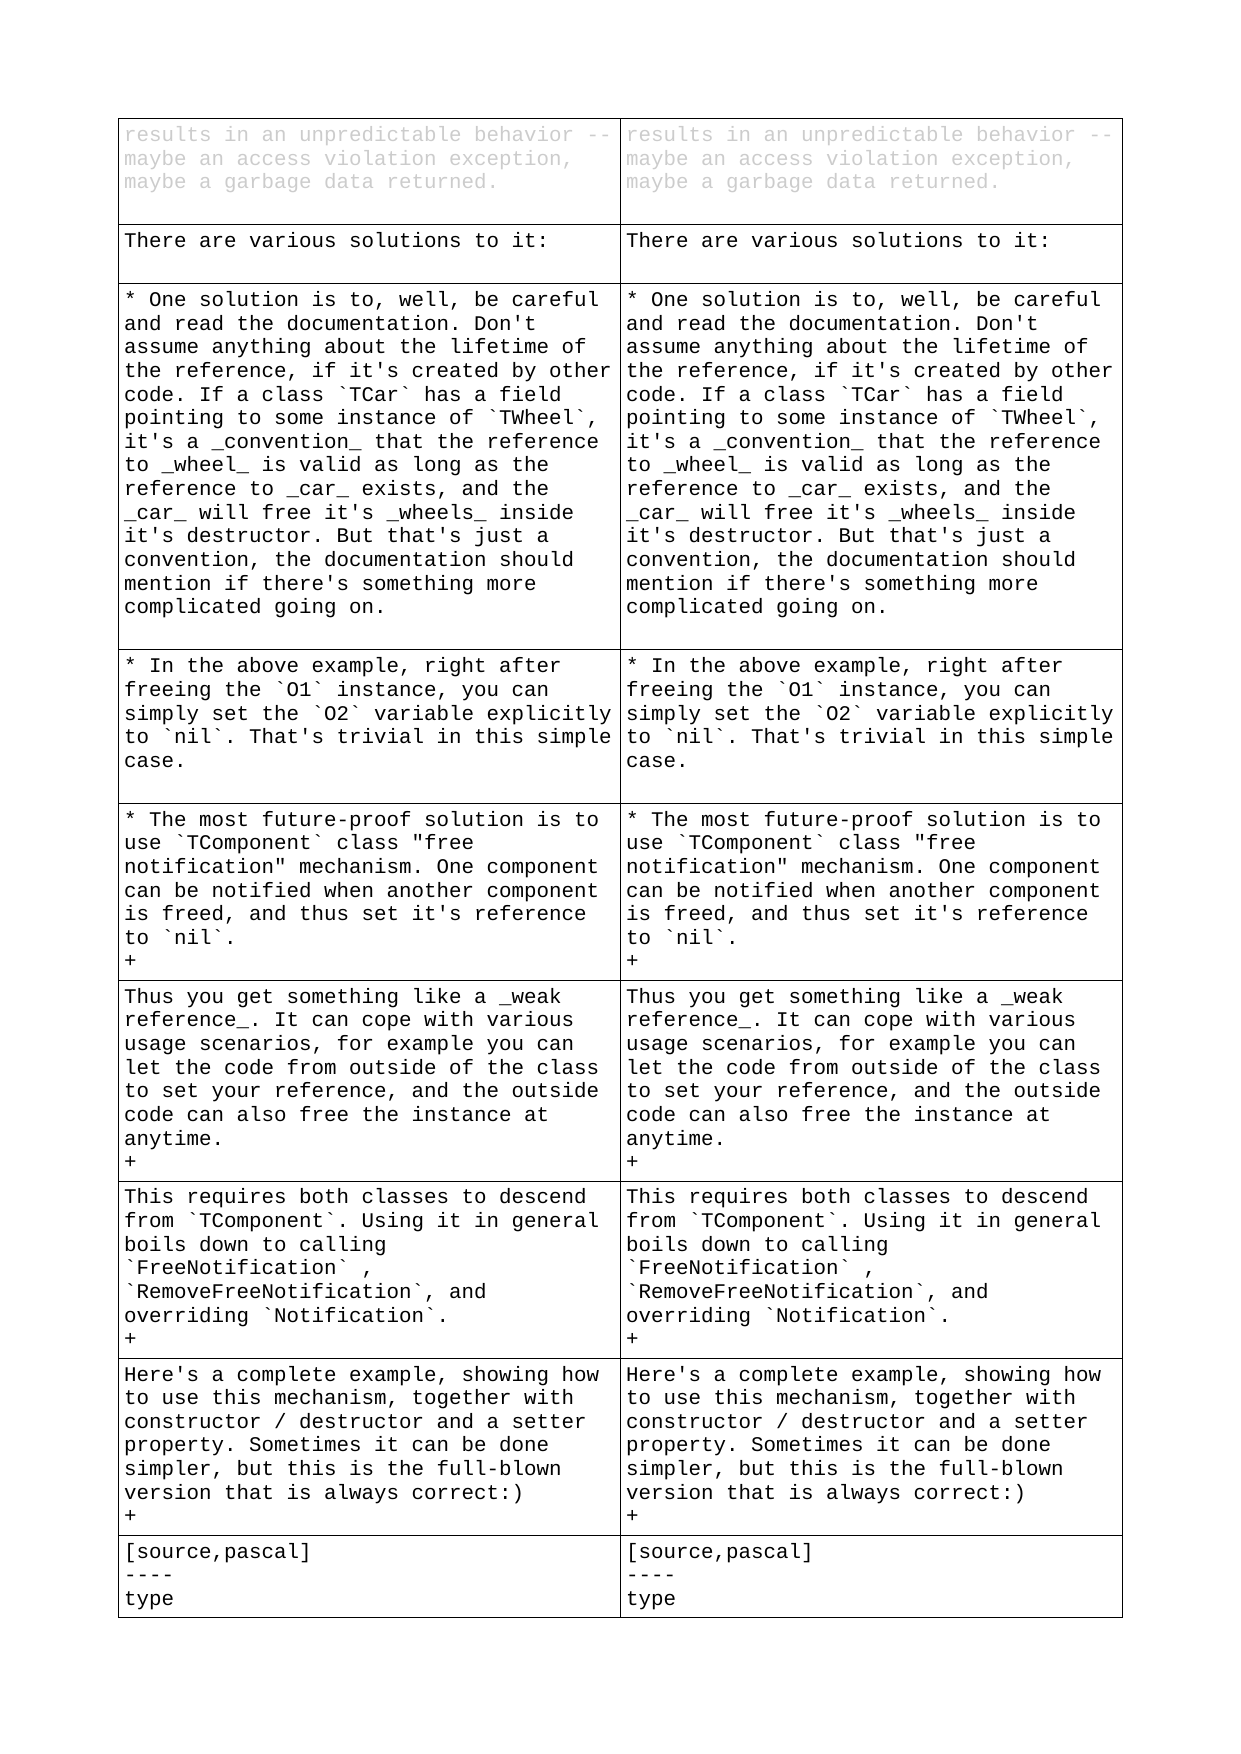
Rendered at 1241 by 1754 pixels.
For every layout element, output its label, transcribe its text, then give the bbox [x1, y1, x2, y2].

table_cell Thus you get something like a _weak reference_. It can cope with various usage scenarios, for example you can let the code from outside of the class to set your reference, and the outside code can also free the instance at anytime. + [621, 981, 1122, 1181]
table_cell Here's a complete example, showing how to use this mechanism, together with constructor / destructor and a setter property. Sometimes it can be done simpler, but this is the full-blown version that is always correct:) + [119, 1359, 620, 1535]
table_cell * The most future-proof solution is to use `TComponent` class "free notification" mechanism. One component can be notified when another component is freed, and thus set it's reference to `nil`. + [119, 804, 620, 980]
table_cell Here's a complete example, showing how to use this mechanism, together with constructor / destructor and a setter property. Sometimes it can be done simpler, but this is the full-blown version that is always correct:) + [621, 1359, 1122, 1535]
table_cell Thus you get something like a _weak reference_. It can cope with various usage scenarios, for example you can let the code from outside of the class to set your reference, and the outside code can also free the instance at anytime. + [119, 981, 620, 1181]
table_cell * One solution is to, well, be careful and read the documentation. Don't assume anything about the lifetime of the reference, if it's created by other code. If a class `TCar` has a field pointing to some instance of `TWheel`, it's a _convention_ that the reference to _wheel_ is valid as long as the reference to _car_ exists, and the _car_ will free it's _wheels_ inside it's destructor. But that's just a convention, the documentation should mention if there's something more complicated going on. [621, 284, 1122, 649]
table_cell [source,pascal] ---- type [621, 1536, 1122, 1617]
table_cell [source,pascal] ---- type [119, 1536, 620, 1617]
table_cell This requires both classes to descend from `TComponent`. Using it in general boils down to calling `FreeNotification` , `RemoveFreeNotification`, and overriding `Notification`. + [119, 1182, 620, 1358]
table_cell There are various solutions to it: [621, 225, 1122, 283]
table_cell * One solution is to, well, be careful and read the documentation. Don't assume anything about the lifetime of the reference, if it's created by other code. If a class `TCar` has a field pointing to some instance of `TWheel`, it's a _convention_ that the reference to _wheel_ is valid as long as the reference to _car_ exists, and the _car_ will free it's _wheels_ inside it's destructor. But that's just a convention, the documentation should mention if there's something more complicated going on. [119, 284, 620, 649]
table_cell There are various solutions to it: [119, 225, 620, 283]
table_cell This requires both classes to descend from `TComponent`. Using it in general boils down to calling `FreeNotification` , `RemoveFreeNotification`, and overriding `Notification`. + [621, 1182, 1122, 1358]
table_cell * In the above example, right after freeing the `O1` instance, you can simply set the `O2` variable explicitly to `nil`. That's trivial in this simple case. [621, 650, 1122, 803]
table_cell * In the above example, right after freeing the `O1` instance, you can simply set the `O2` variable explicitly to `nil`. That's trivial in this simple case. [119, 650, 620, 803]
table_cell results in an unpredictable behavior -- maybe an access violation exception, maybe a garbage data returned. [119, 119, 620, 224]
table_cell * The most future-proof solution is to use `TComponent` class "free notification" mechanism. One component can be notified when another component is freed, and thus set it's reference to `nil`. + [621, 804, 1122, 980]
table_cell results in an unpredictable behavior -- maybe an access violation exception, maybe a garbage data returned. [621, 119, 1122, 224]
